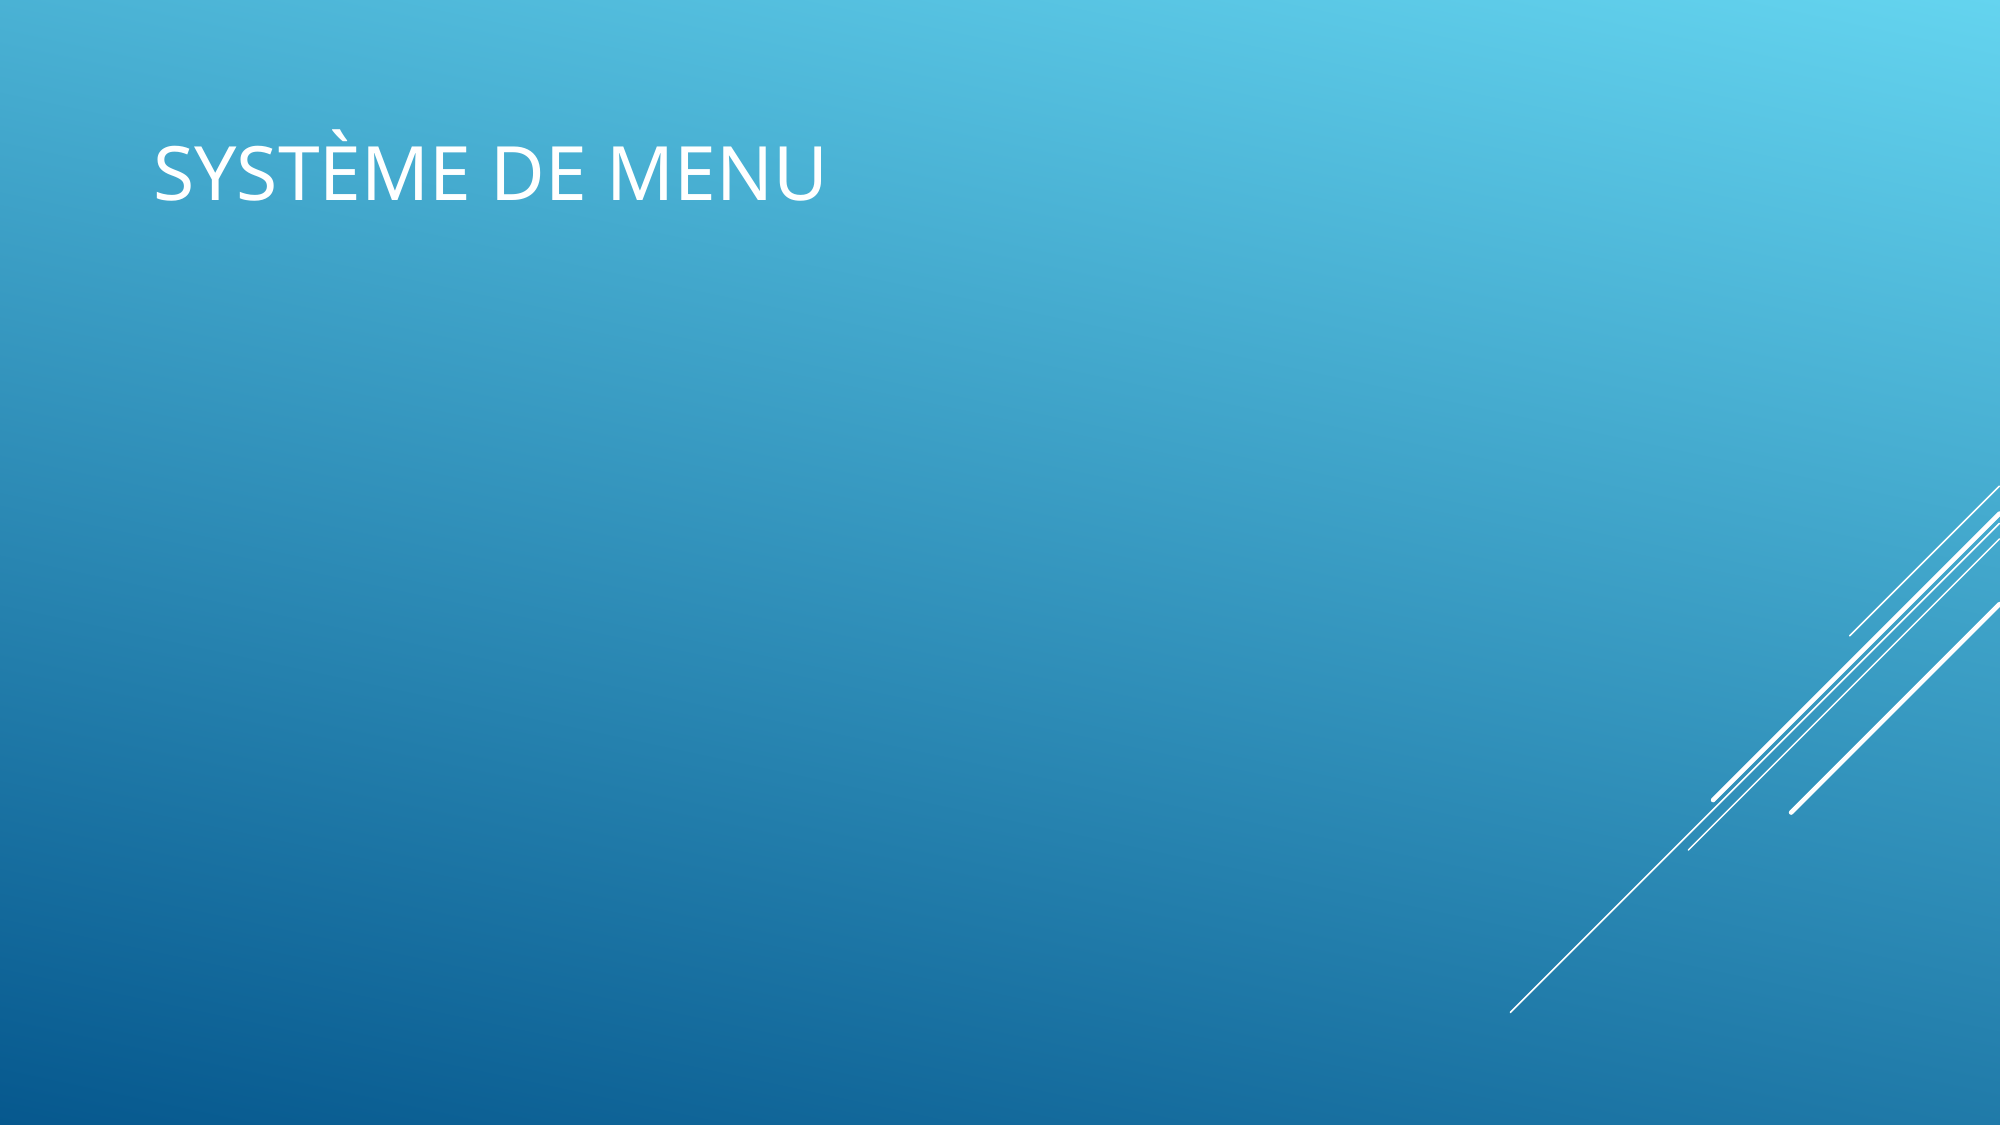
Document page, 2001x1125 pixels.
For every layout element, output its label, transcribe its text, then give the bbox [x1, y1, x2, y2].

title Système de menu [138, 47, 1539, 295]
